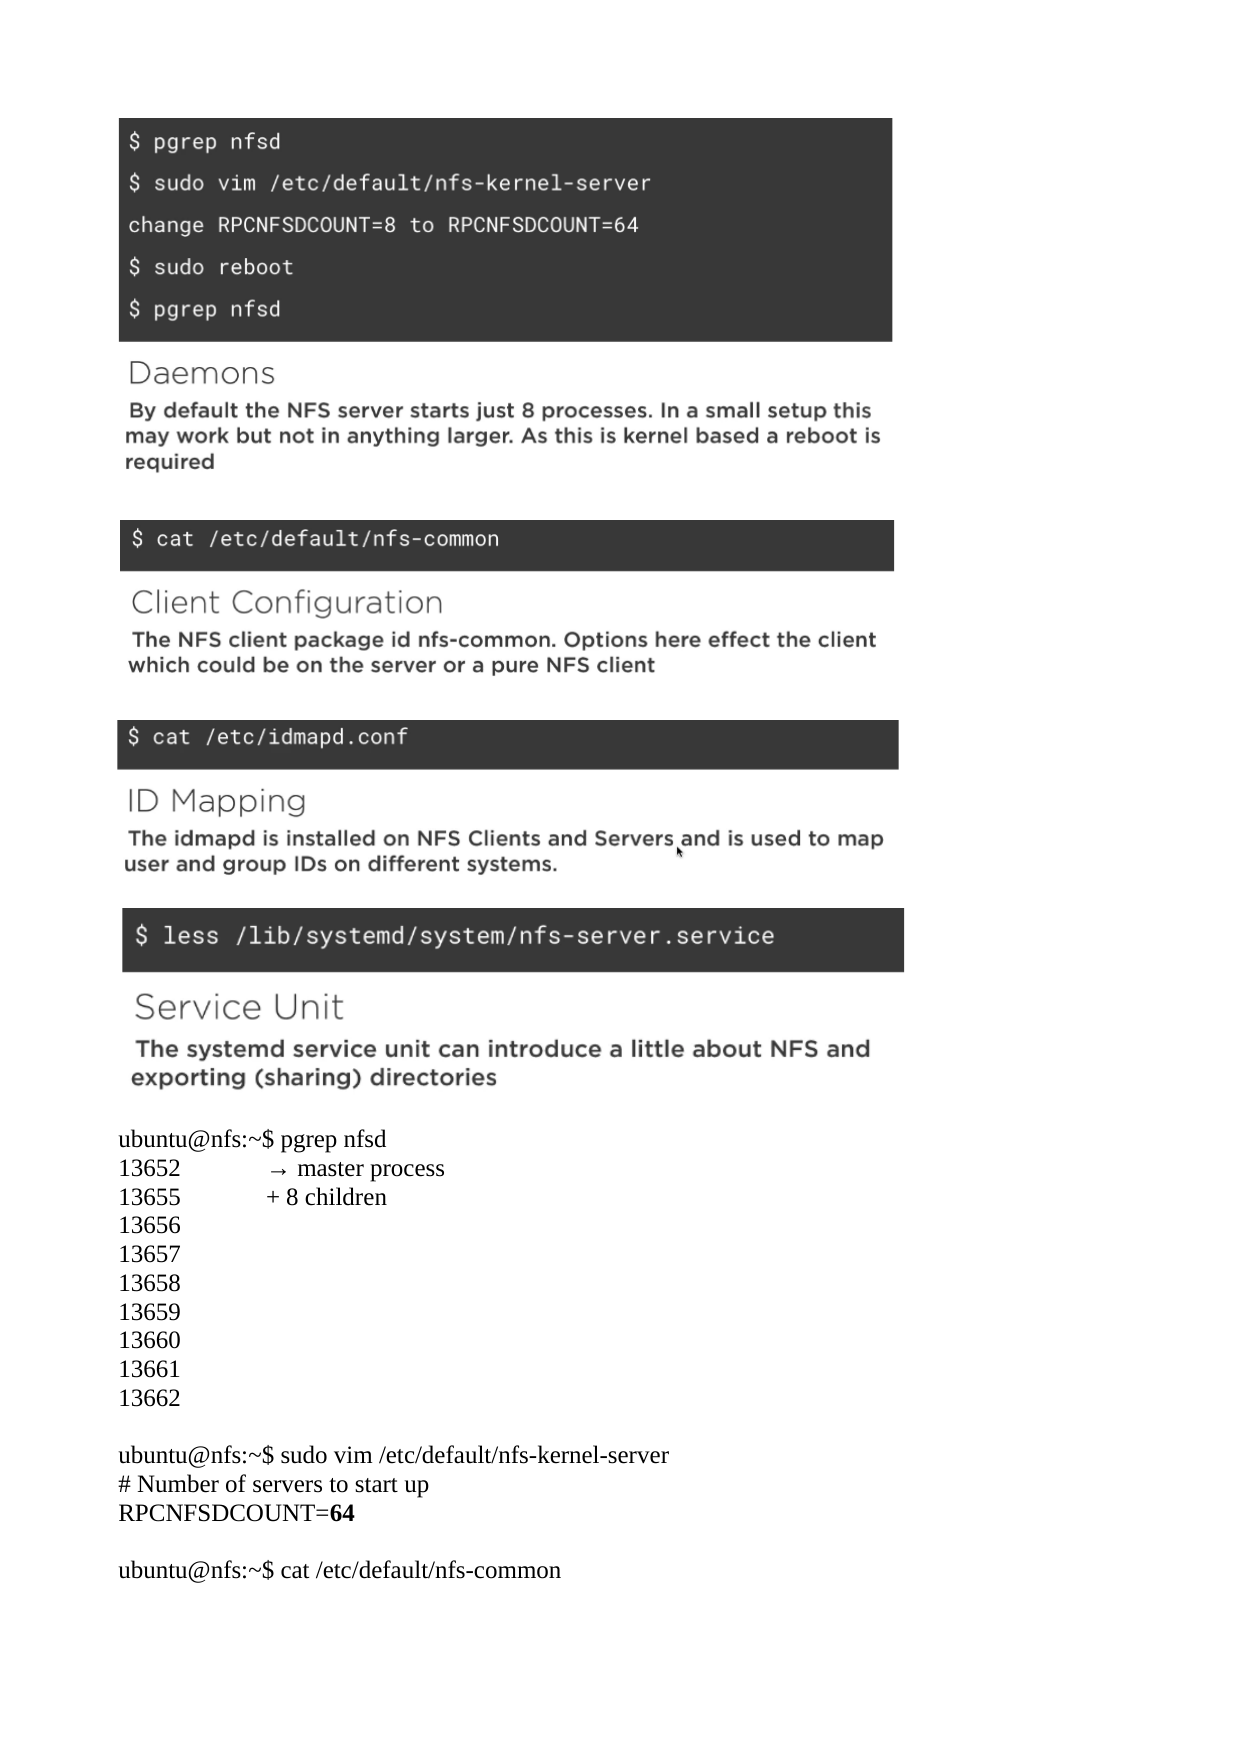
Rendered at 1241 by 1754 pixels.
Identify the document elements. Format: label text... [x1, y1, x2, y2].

text 13657 [118, 1239, 1122, 1268]
text 13655 + 8 children [118, 1182, 1122, 1211]
text 13659 [118, 1297, 1122, 1326]
text # Number of servers to start up [118, 1469, 1122, 1498]
text 13656 [118, 1211, 1122, 1239]
text 13661 [118, 1354, 1122, 1383]
text RPCNFSDCOUNT=64 [118, 1498, 1122, 1527]
picture [122, 908, 905, 1102]
picture [120, 520, 895, 692]
picture [118, 118, 893, 488]
text 13662 [118, 1383, 1122, 1412]
text 13660 [118, 1326, 1122, 1354]
picture [117, 720, 899, 886]
text ubuntu@nfs:~$ sudo vim /etc/default/nfs-kernel-server [118, 1441, 1122, 1469]
text ubuntu@nfs:~$ pgrep nfsd [118, 1124, 1122, 1153]
text ubuntu@nfs:~$ cat /etc/default/nfs-common [118, 1556, 1122, 1584]
text 13652 → master process [118, 1153, 1122, 1182]
text 13658 [118, 1268, 1122, 1297]
